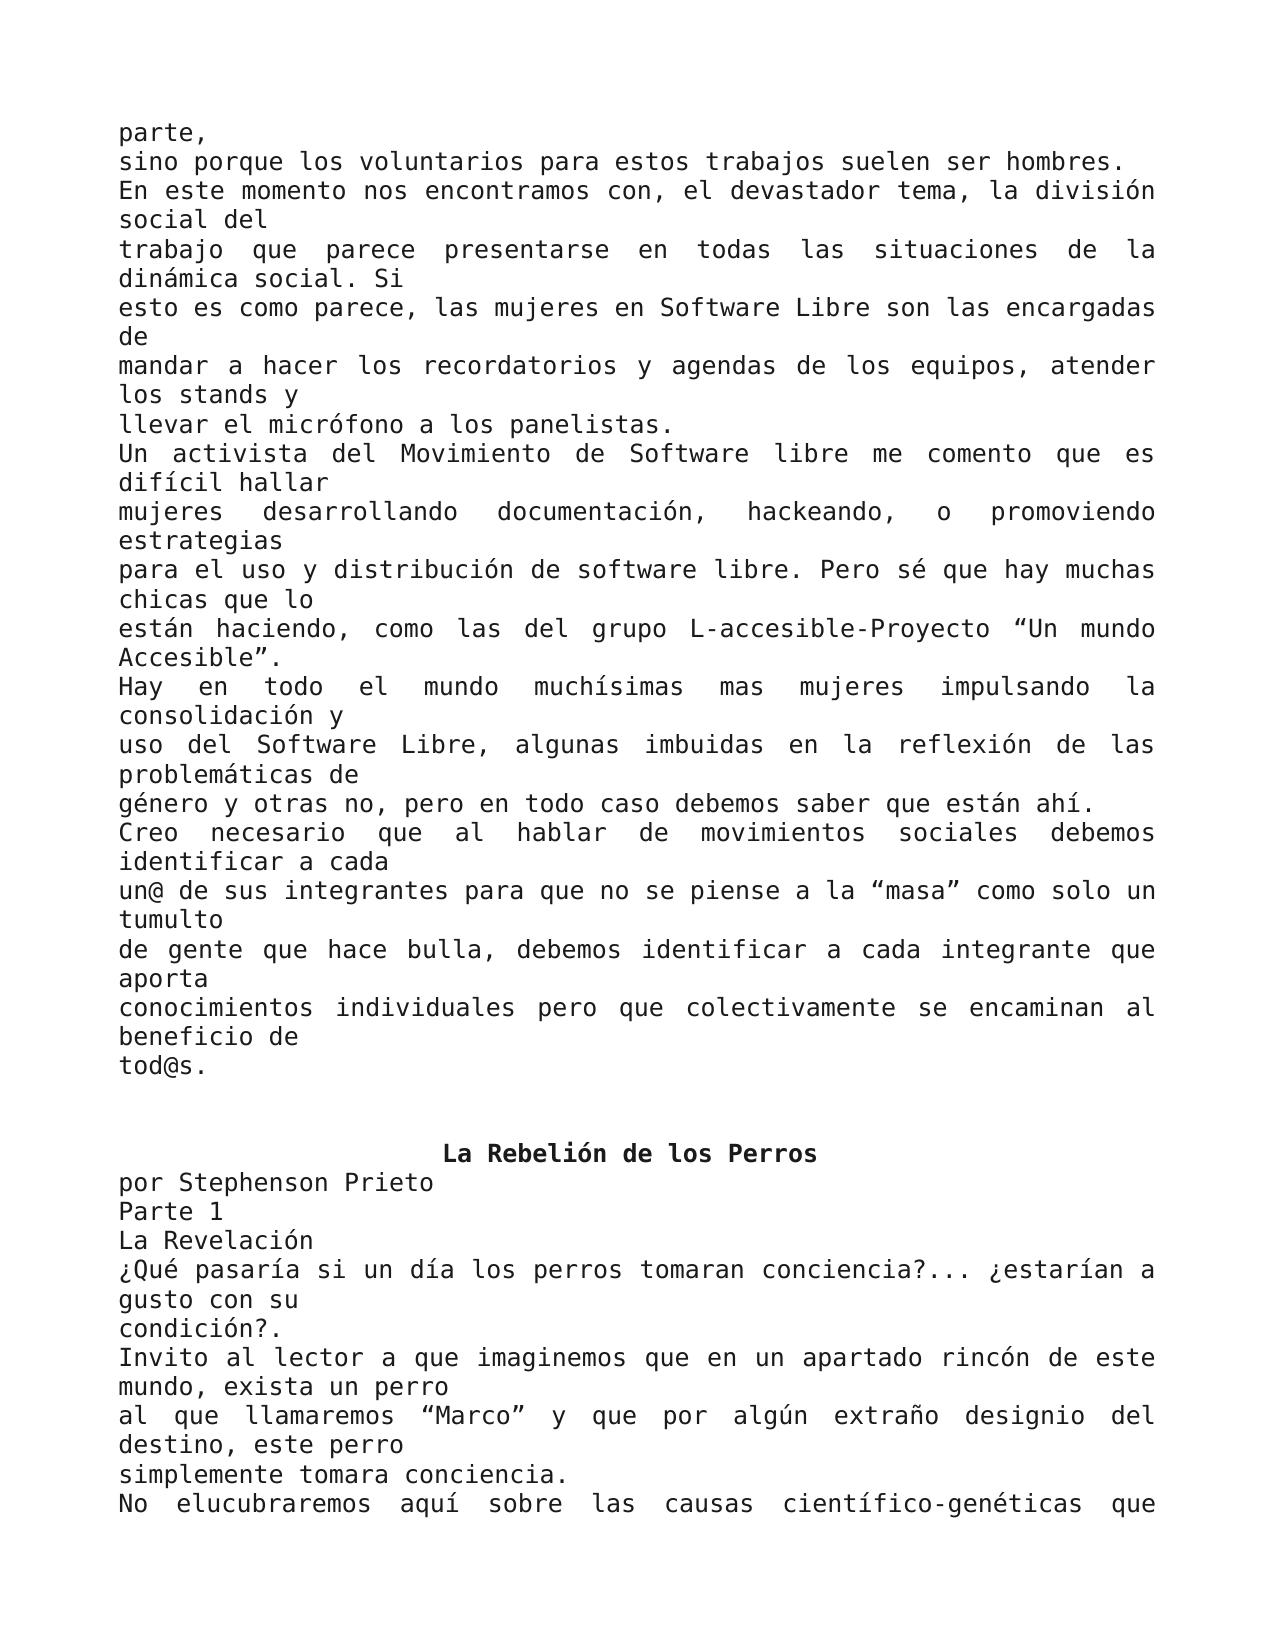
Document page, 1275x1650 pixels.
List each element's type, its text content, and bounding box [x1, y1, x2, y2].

text No elucubraremos aquí sobre las causas científico-genéticas que [118, 1489, 1157, 1518]
text Invito al lector a que imaginemos que en un apartado rincón de este mundo, exista un perro [118, 1343, 1157, 1401]
text están haciendo, como las del grupo L-accesible-Proyecto “Un mundo Accesible”. [118, 614, 1157, 672]
text La Rebelión de los Perros [118, 1139, 1157, 1168]
text Un activista del Movimiento de Software libre me comento que es difícil hallar [118, 439, 1157, 497]
text por Stephenson Prieto [118, 1168, 1157, 1197]
text llevar el micrófono a los panelistas. [118, 410, 1157, 439]
text de gente que hace bulla, debemos identificar a cada integrante que aporta [118, 935, 1157, 993]
text un@ de sus integrantes para que no se piense a la “masa” como solo un tumulto [118, 876, 1157, 935]
text parte, [118, 118, 1157, 147]
text género y otras no, pero en todo caso debemos saber que están ahí. [118, 789, 1157, 818]
text sino porque los voluntarios para estos trabajos suelen ser hombres. [118, 147, 1157, 176]
text uso del Software Libre, algunas imbuidas en la reflexión de las problemáticas de [118, 731, 1157, 789]
text al que llamaremos “Marco” y que por algún extraño designio del destino, este perro [118, 1401, 1157, 1460]
text En este momento nos encontramos con, el devastador tema, la división social del [118, 176, 1157, 235]
text La Revelación [118, 1226, 1157, 1256]
text conocimientos individuales pero que colectivamente se encaminan al beneficio de [118, 993, 1157, 1051]
text Parte 1 [118, 1197, 1157, 1226]
text mujeres desarrollando documentación, hackeando, o promoviendo estrategias [118, 497, 1157, 556]
text Hay en todo el mundo muchísimas mas mujeres impulsando la consolidación y [118, 672, 1157, 731]
text mandar a hacer los recordatorios y agendas de los equipos, atender los stands y [118, 351, 1157, 410]
text Creo necesario que al hablar de movimientos sociales debemos identificar a cada [118, 818, 1157, 876]
text ¿Qué pasaría si un día los perros tomaran conciencia?... ¿estarían a gusto con su [118, 1256, 1157, 1314]
text esto es como parece, las mujeres en Software Libre son las encargadas de [118, 293, 1157, 351]
text condición?. [118, 1314, 1157, 1343]
text simplemente tomara conciencia. [118, 1460, 1157, 1489]
text tod@s. [118, 1051, 1157, 1081]
text para el uso y distribución de software libre. Pero sé que hay muchas chicas que lo [118, 556, 1157, 614]
text trabajo que parece presentarse en todas las situaciones de la dinámica social. Si [118, 235, 1157, 293]
